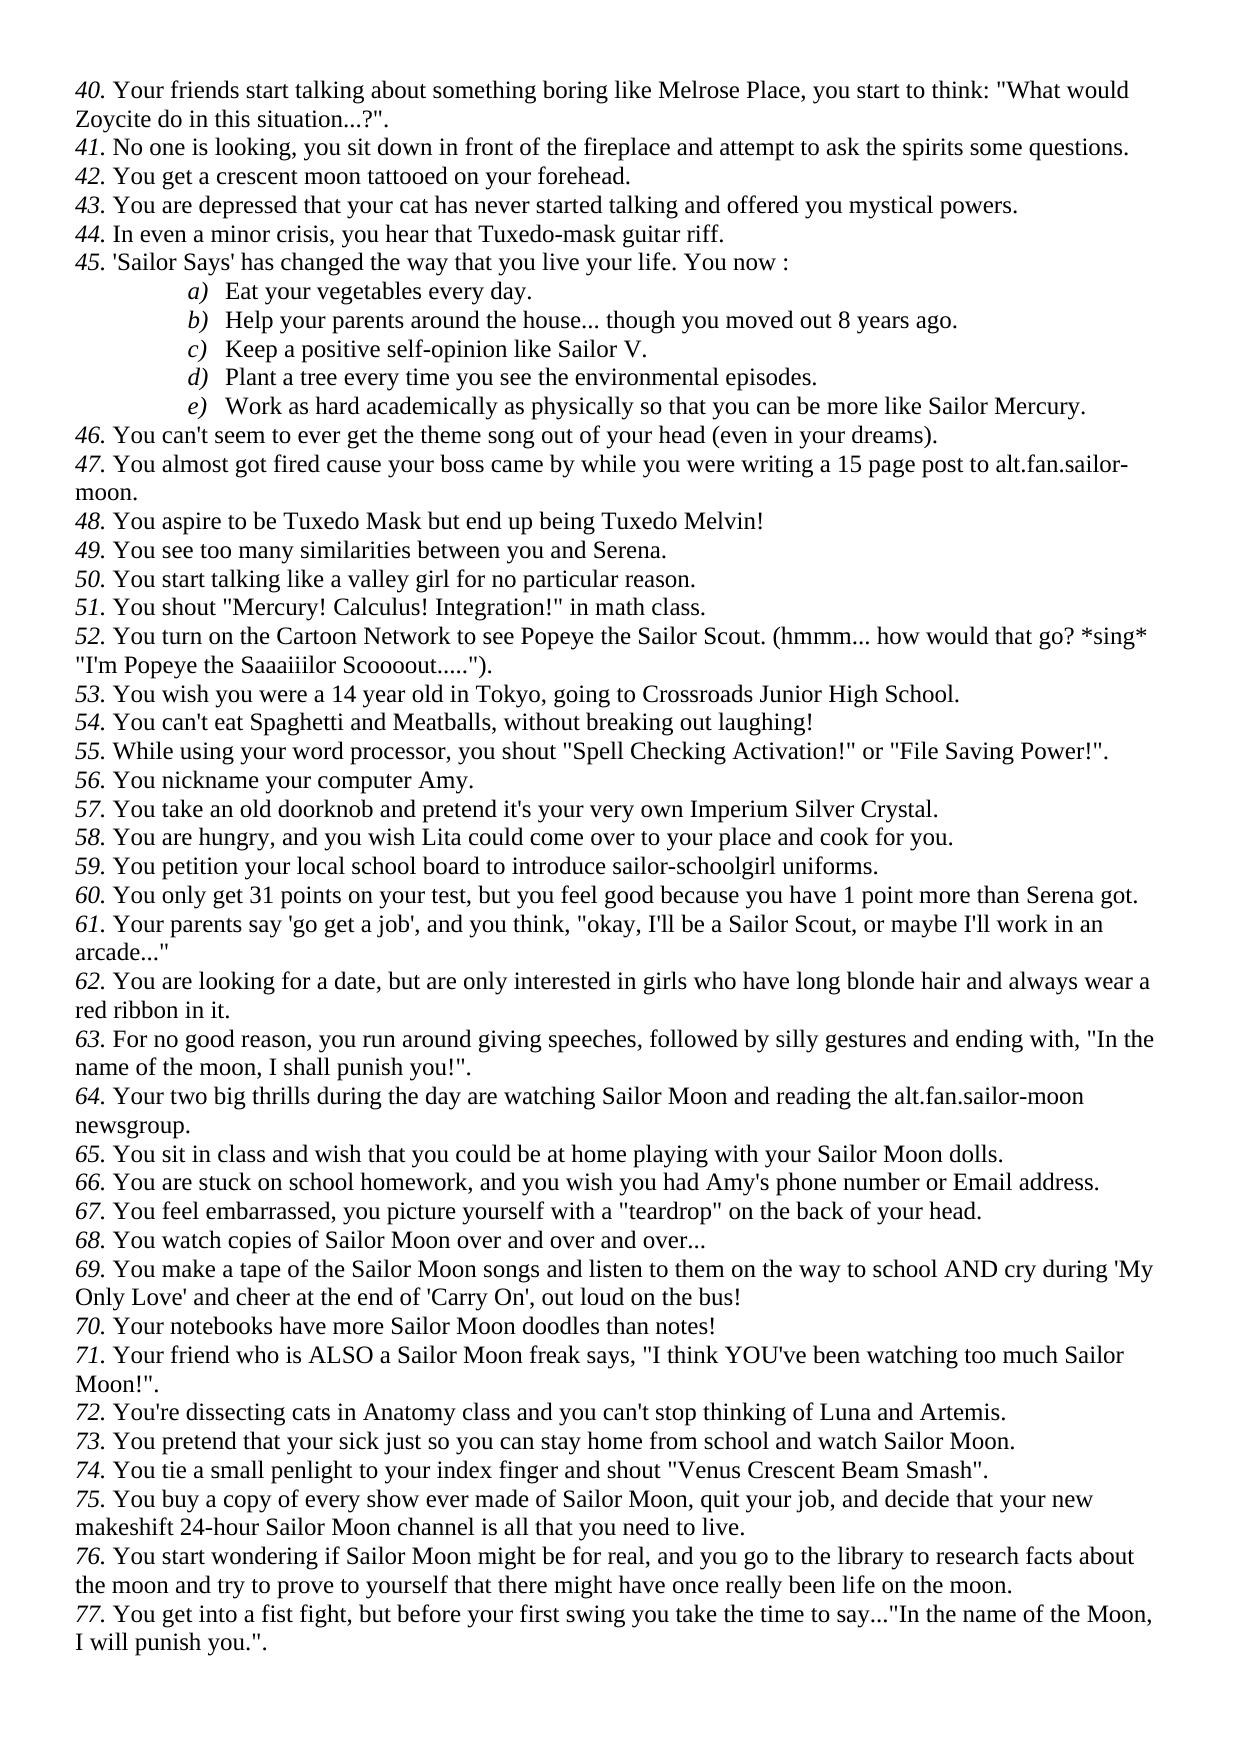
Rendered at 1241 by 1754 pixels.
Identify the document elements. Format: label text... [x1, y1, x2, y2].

list In even a minor crisis, you hear that Tuxedo-mask guitar riff. [75, 219, 1165, 247]
list You almost got fired cause your boss came by while you were writing a 15 page post to alt.fan.sailor-moon. [75, 449, 1165, 506]
list You tie a small penlight to your index finger and shout "Venus Crescent Beam Smash". [75, 1455, 1165, 1484]
list You are depressed that your cat has never started talking and offered you mystical powers. [75, 190, 1165, 219]
list Your friend who is ALSO a Sailor Moon freak says, "I think YOU've been watching too much Sailor Moon!". [75, 1340, 1165, 1397]
list You feel embarrassed, you picture yourself with a "teardrop" on the back of your head. [75, 1196, 1165, 1225]
list You start talking like a valley girl for no particular reason. [75, 564, 1165, 592]
list Your friends start talking about something boring like Melrose Place, you start to think: "What would Zoycite do in this situation...?". [75, 75, 1165, 132]
list You pretend that your sick just so you can stay home from school and watch Sailor Moon. [75, 1426, 1165, 1455]
list You start wondering if Sailor Moon might be for real, and you go to the library to research facts about the moon and try to prove to yourself that there might have once really been life on the moon. [75, 1541, 1165, 1599]
list You wish you were a 14 year old in Tokyo, going to Crossroads Junior High School. [75, 679, 1165, 707]
list You buy a copy of every show ever made of Sailor Moon, quit your job, and decide that your new makeshift 24-hour Sailor Moon channel is all that you need to live. [75, 1484, 1165, 1541]
list No one is looking, you sit down in front of the fireplace and attempt to ask the spirits some questions. [75, 132, 1165, 161]
list You take an old doorknob and pretend it's your very own Imperium Silver Crystal. [75, 794, 1165, 822]
list You watch copies of Sailor Moon over and over and over... [75, 1225, 1165, 1254]
list You are hungry, and you wish Lita could come over to your place and cook for you. [75, 822, 1165, 851]
list You nickname your computer Amy. [75, 765, 1165, 794]
list You shout "Mercury! Calculus! Integration!" in math class. [75, 592, 1165, 621]
list Your notebooks have more Sailor Moon doodles than notes! [75, 1311, 1165, 1340]
list You petition your local school board to introduce sailor-schoolgirl uniforms. [75, 851, 1165, 880]
list Plant a tree every time you see the environmental episodes. [187, 362, 1165, 391]
list You can't eat Spaghetti and Meatballs, without breaking out laughing! [75, 707, 1165, 736]
list You see too many similarities between you and Serena. [75, 535, 1165, 564]
list Eat your vegetables every day. [187, 276, 1165, 305]
list You turn on the Cartoon Network to see Popeye the Sailor Scout. (hmmm... how would that go? *sing* "I'm Popeye the Saaaiiilor Scoooout....."). [75, 621, 1165, 679]
list You are looking for a date, but are only interested in girls who have long blonde hair and always wear a red ribbon in it. [75, 966, 1165, 1024]
list You get a crescent moon tattooed on your forehead. [75, 161, 1165, 190]
list You aspire to be Tuxedo Mask but end up being Tuxedo Melvin! [75, 506, 1165, 535]
list Work as hard academically as physically so that you can be more like Sailor Mercury. [187, 391, 1165, 420]
list You're dissecting cats in Anatomy class and you can't stop thinking of Luna and Artemis. [75, 1397, 1165, 1426]
list You get into a fist fight, but before your first swing you take the time to say..."In the name of the Moon, I will punish you.". [75, 1599, 1165, 1656]
list You make a tape of the Sailor Moon songs and listen to them on the way to school AND cry during 'My Only Love' and cheer at the end of 'Carry On', out loud on the bus! [75, 1254, 1165, 1311]
list You only get 31 points on your test, but you feel good because you have 1 point more than Serena got. [75, 880, 1165, 909]
list You can't seem to ever get the theme song out of your head (even in your dreams). [75, 420, 1165, 449]
list Help your parents around the house... though you moved out 8 years ago. [187, 305, 1165, 334]
list For no good reason, you run around giving speeches, followed by silly gestures and ending with, "In the name of the moon, I shall punish you!". [75, 1024, 1165, 1081]
list While using your word processor, you shout "Spell Checking Activation!" or "File Saving Power!". [75, 736, 1165, 765]
list Your two big thrills during the day are watching Sailor Moon and reading the alt.fan.sailor-moon newsgroup. [75, 1081, 1165, 1139]
list You are stuck on school homework, and you wish you had Amy's phone number or Email address. [75, 1167, 1165, 1196]
list 'Sailor Says' has changed the way that you live your life. You now : [75, 247, 1165, 276]
list Keep a positive self-opinion like Sailor V. [187, 334, 1165, 362]
list Your parents say 'go get a job', and you think, "okay, I'll be a Sailor Scout, or maybe I'll work in an arcade..." [75, 909, 1165, 966]
list You sit in class and wish that you could be at home playing with your Sailor Moon dolls. [75, 1139, 1165, 1167]
